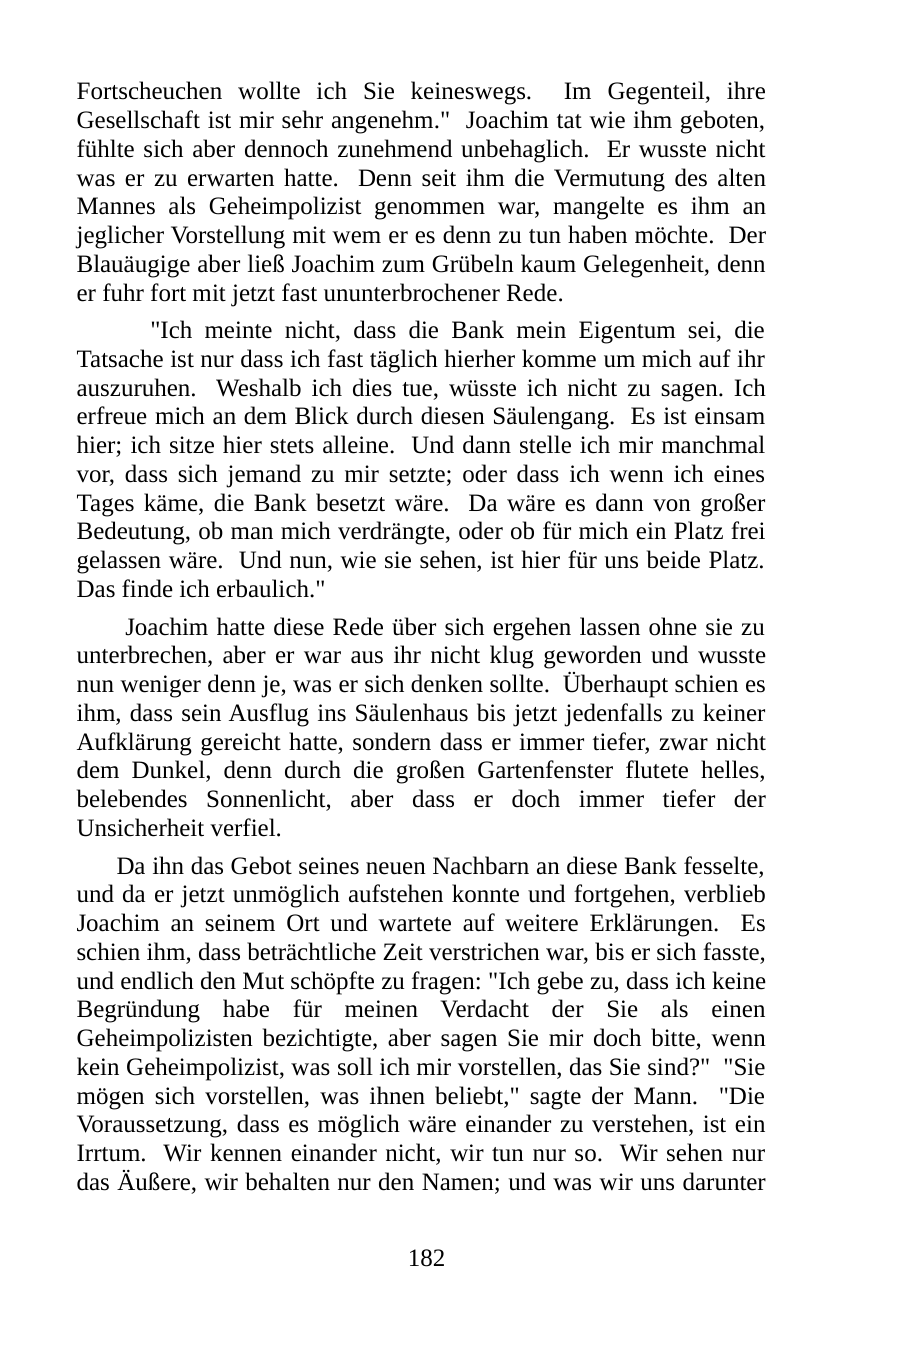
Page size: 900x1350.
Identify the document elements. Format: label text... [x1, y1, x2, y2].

text Joachim hatte diese Rede über sich ergehen lassen ohne sie zu unterbrechen, aber er war aus ihr nicht klug geworden und wusste nun weniger denn je, was er sich denken sollte. Überhaupt schien es ihm, dass sein Ausflug ins Säulenhaus bis jetzt jedenfalls zu keiner Aufklärung gereicht hatte, sondern dass er immer tiefer, zwar nicht dem Dunkel, denn durch die großen Gartenfenster flutete helles, belebendes Sonnenlicht, aber dass er doch immer tiefer der Unsicherheit verfiel. [76, 612, 766, 842]
text "Ich meinte nicht, dass die Bank mein Eigentum sei, die Tatsache ist nur dass ich fast täglich hierher komme um mich auf ihr auszuruhen. Weshalb ich dies tue, wüsste ich nicht zu sagen. Ich erfreue mich an dem Blick durch diesen Säulengang. Es ist einsam hier; ich sitze hier stets alleine. Und dann stelle ich mir manchmal vor, dass sich jemand zu mir setzte; oder dass ich wenn ich eines Tages käme, die Bank besetzt wäre. Da wäre es dann von großer Bedeutung, ob man mich verdrängte, oder ob für mich ein Platz frei gelassen wäre. Und nun, wie sie sehen, ist hier für uns beide Platz. Das finde ich erbaulich." [76, 315, 766, 603]
text Da ihn das Gebot seines neuen Nachbarn an diese Bank fesselte, und da er jetzt unmöglich aufstehen konnte und fortgehen, verblieb Joachim an seinem Ort und wartete auf weitere Erklärungen. Es schien ihm, dass beträchtliche Zeit verstrichen war, bis er sich fasste, und endlich den Mut schöpfte zu fragen: "Ich gebe zu, dass ich keine Begründung habe für meinen Verdacht der Sie als einen Geheimpolizisten bezichtigte, aber sagen Sie mir doch bitte, wenn kein Geheimpolizist, was soll ich mir vorstellen, das Sie sind?" "Sie mögen sich vorstellen, was ihnen beliebt," sagte der Mann. "Die Voraussetzung, dass es möglich wäre einander zu verstehen, ist ein Irrtum. Wir kennen einander nicht, wir tun nur so. Wir sehen nur das Äußere, wir behalten nur den Namen; und was wir uns darunter [76, 851, 766, 1196]
text Fortscheuchen wollte ich Sie keineswegs. Im Gegenteil, ihre Gesellschaft ist mir sehr angenehm." Joachim tat wie ihm geboten, fühlte sich aber dennoch zunehmend unbehaglich. Er wusste nicht was er zu erwarten hatte. Denn seit ihm die Vermutung des alten Mannes als Geheimpolizist genommen war, mangelte es ihm an jeglicher Vorstellung mit wem er es denn zu tun haben möchte. Der Blauäugige aber ließ Joachim zum Grübeln kaum Gelegenheit, denn er fuhr fort mit jetzt fast ununterbrochener Rede. [76, 76, 766, 306]
